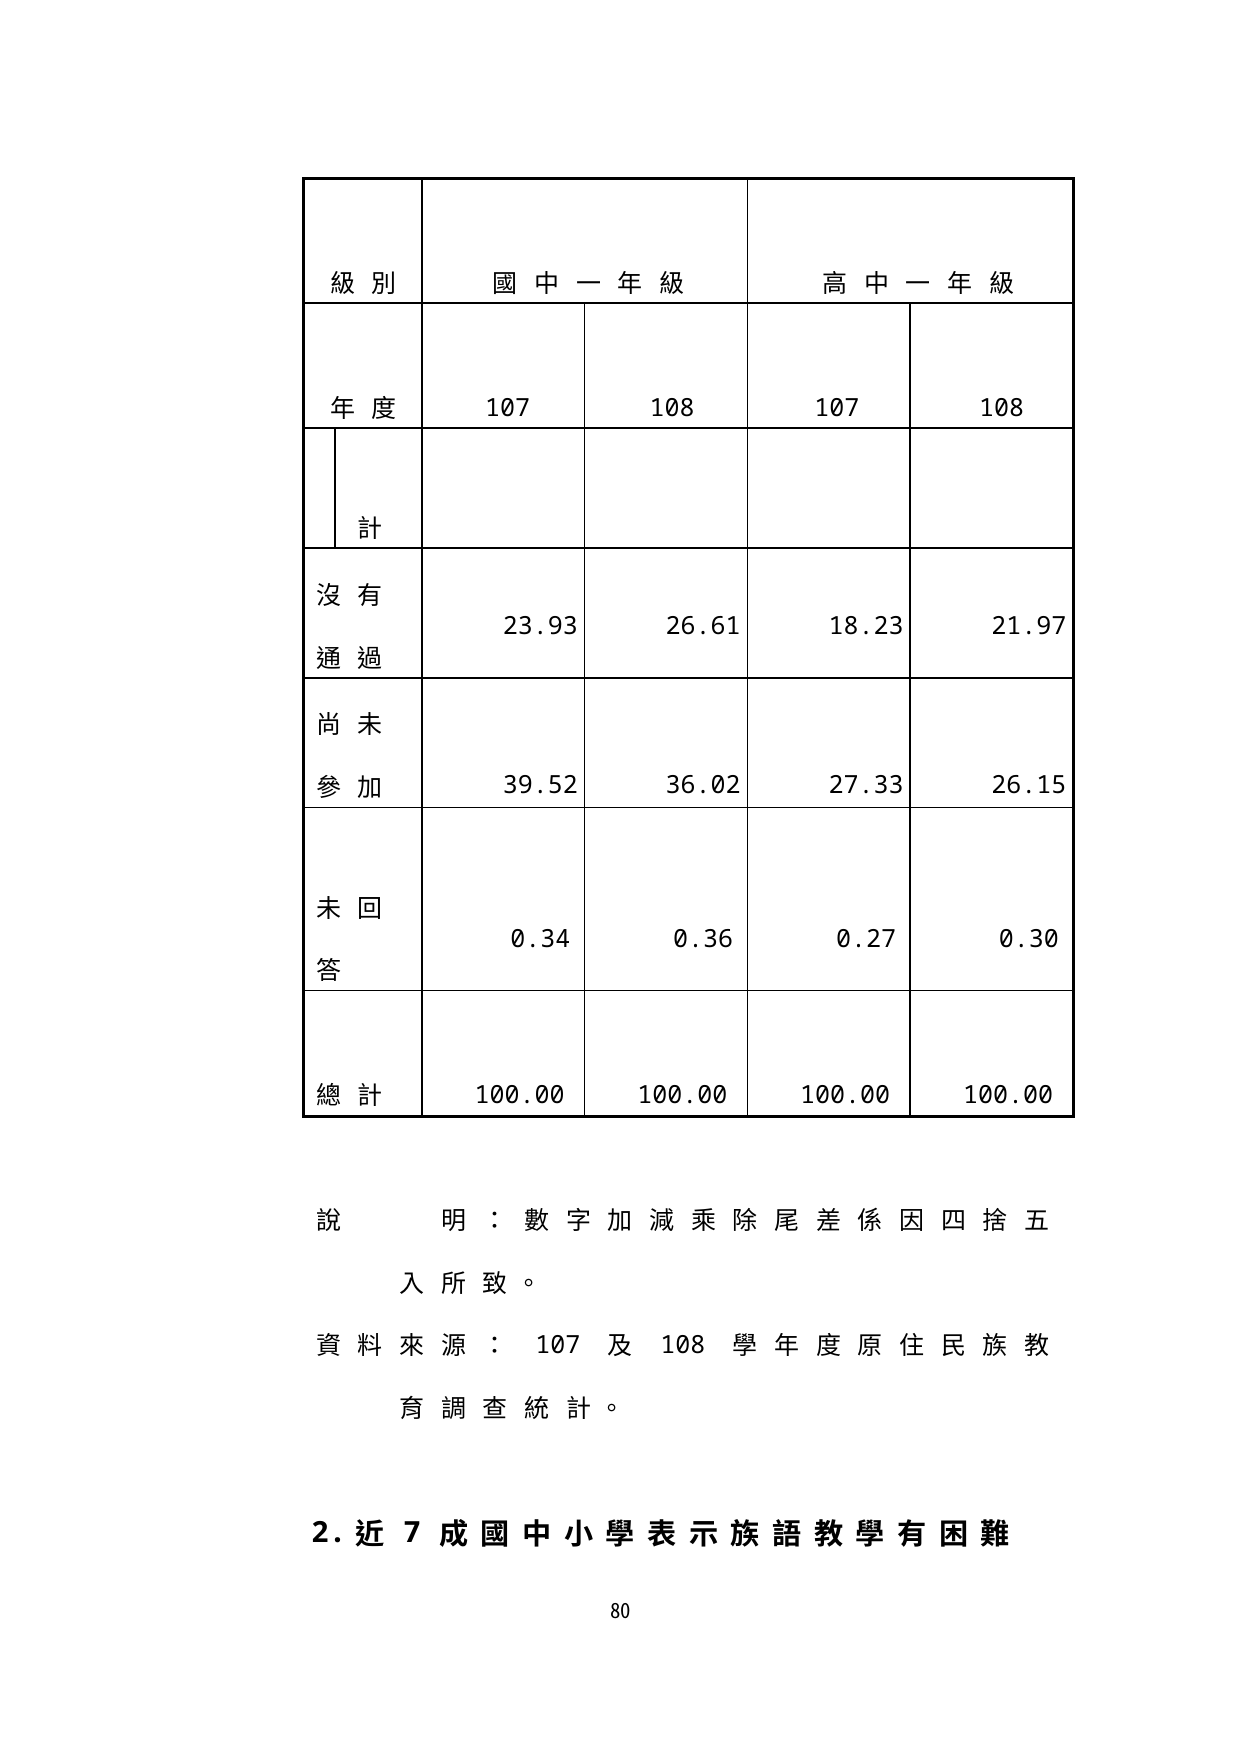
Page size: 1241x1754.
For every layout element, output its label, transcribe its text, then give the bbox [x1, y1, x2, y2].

table_cell 100.00 [585, 991, 747, 1115]
table_cell 107 [423, 304, 584, 427]
table_cell 100.00 [748, 991, 909, 1115]
table_cell 總計 [305, 991, 421, 1115]
table_cell [423, 429, 584, 547]
table_cell 未回答 [305, 808, 421, 990]
table_cell [911, 429, 1072, 547]
table_cell 100.00 [911, 991, 1072, 1115]
table_cell 39.52 [423, 679, 584, 806]
table_cell 108 [911, 304, 1072, 427]
table_cell 36.02 [585, 679, 747, 806]
table_cell [585, 429, 747, 547]
table_cell 0.30 [911, 808, 1072, 990]
table_cell 0.36 [585, 808, 747, 990]
table_header 國中一年級 [423, 180, 747, 302]
table_cell 0.27 [748, 808, 909, 990]
table_header 高中一年級 [748, 180, 1072, 302]
table_cell 年度 [305, 304, 421, 427]
table_cell 18.23 [748, 549, 909, 677]
table_cell 26.61 [585, 549, 747, 677]
table_cell 27.33 [748, 679, 909, 806]
table_cell 26.15 [911, 679, 1072, 806]
table_cell 108 [585, 304, 747, 427]
table_cell [748, 429, 909, 547]
table_header 級別 [305, 180, 421, 302]
table_cell 有通過 [305, 429, 334, 547]
table_cell 尚未參加 [305, 679, 421, 806]
table_cell 107 [748, 304, 909, 427]
text 資料來源：107及108學年度原住民族教育調查統計。 [301, 1302, 1058, 1427]
table_cell 0.34 [423, 808, 584, 990]
table_cell 沒有通過 [305, 549, 421, 677]
text 說 明：數字加減乘除尾差係因四捨五入所致。 [301, 1177, 1058, 1302]
table_cell 計 [336, 429, 421, 547]
table_cell 23.93 [423, 549, 584, 677]
text 2.近7成國中小學表示族語教學有困難 [271, 1490, 1058, 1552]
table_cell 100.00 [423, 991, 584, 1115]
table_cell 21.97 [911, 549, 1072, 677]
